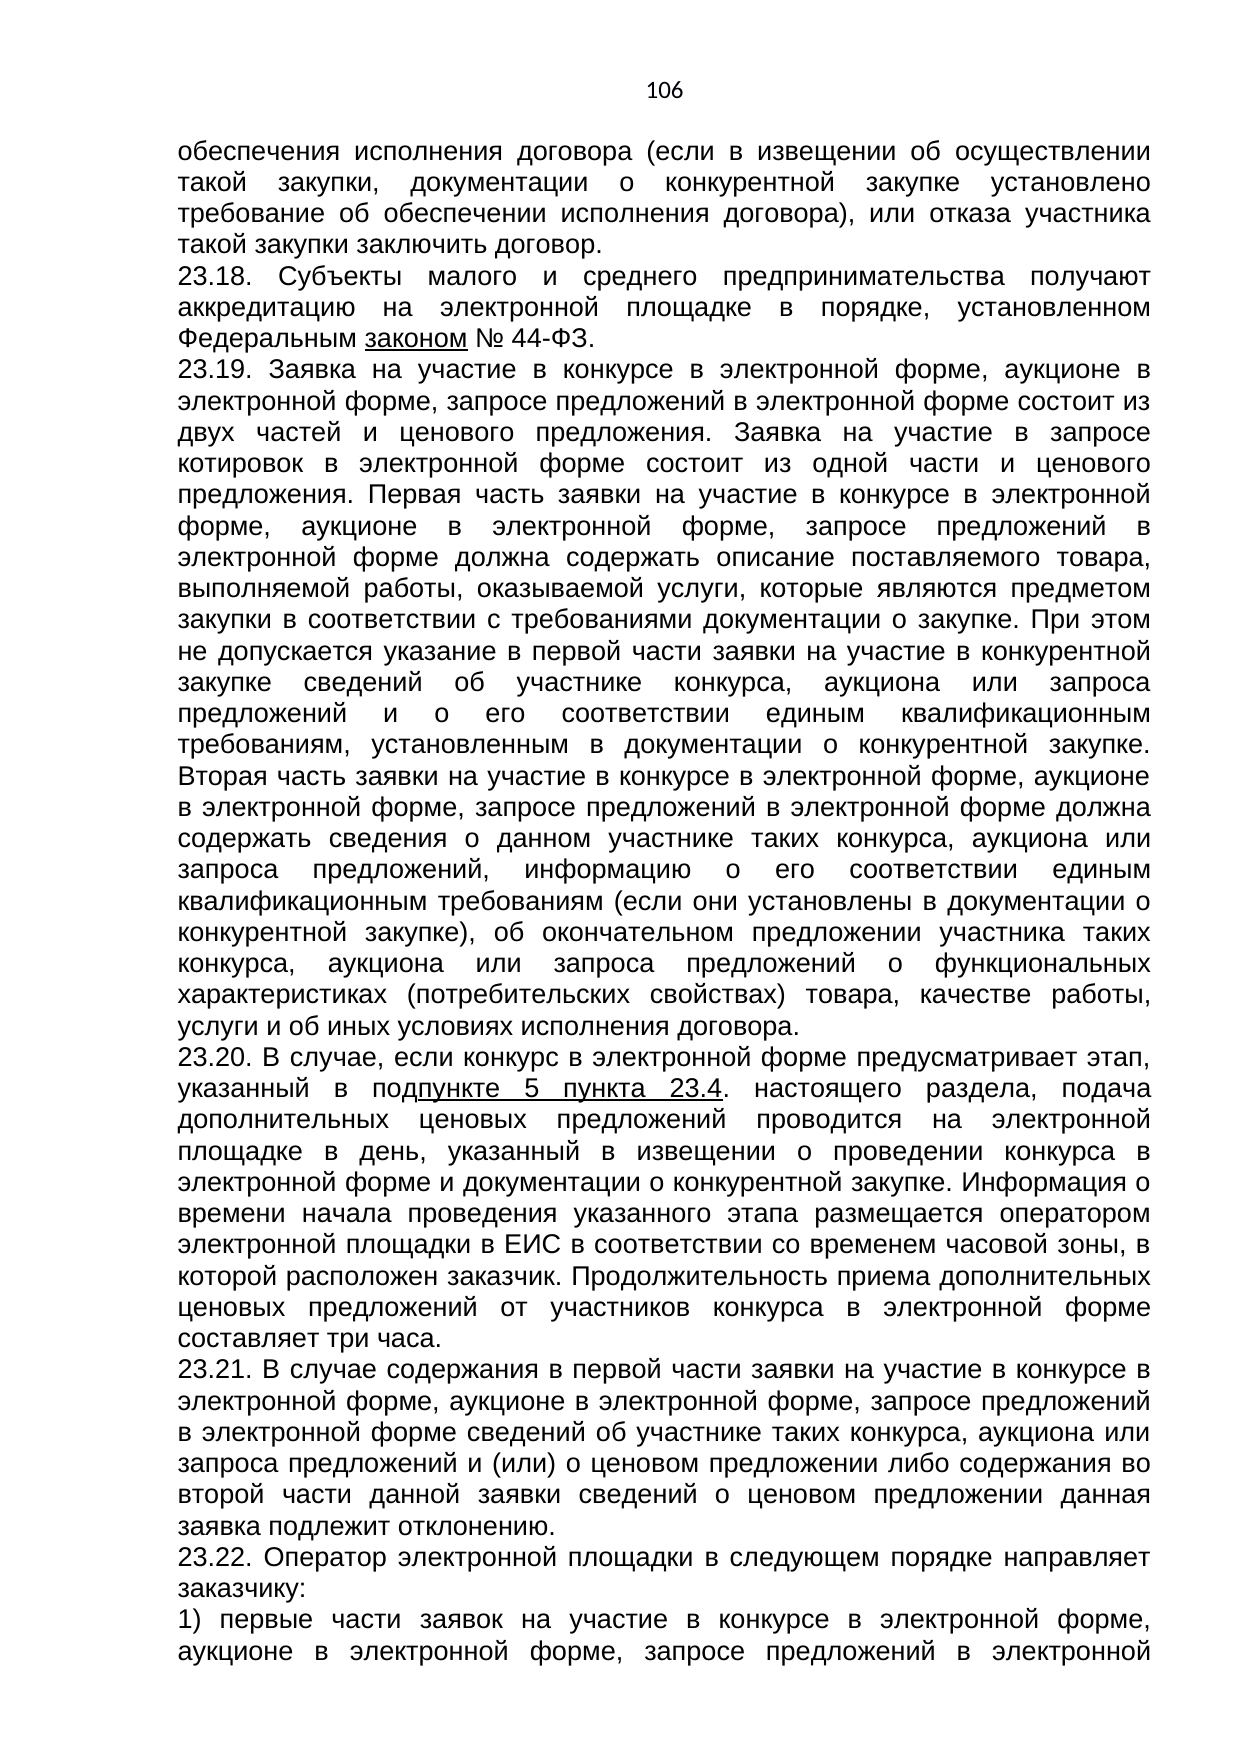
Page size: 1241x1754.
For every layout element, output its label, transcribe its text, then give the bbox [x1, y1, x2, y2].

text 23.22. Оператор электронной площадки в следующем порядке направляет заказчику: [177, 1541, 1152, 1603]
text 23.21. В случае содержания в первой части заявки на участие в конкурсе в электронной форме, аукционе в электронной форме, запросе предложений в электронной форме сведений об участнике таких конкурса, аукциона или запроса предложений и (или) о ценовом предложении либо содержания во второй части данной заявки сведений о ценовом предложении данная заявка подлежит отклонению. [177, 1353, 1152, 1541]
text 23.19. Заявка на участие в конкурсе в электронной форме, аукционе в электронной форме, запросе предложений в электронной форме состоит из двух частей и ценового предложения. Заявка на участие в запросе котировок в электронной форме состоит из одной части и ценового предложения. Первая часть заявки на участие в конкурсе в электронной форме, аукционе в электронной форме, запросе предложений в электронной форме должна содержать описание поставляемого товара, выполняемой работы, оказываемой услуги, которые являются предметом закупки в соответствии с требованиями документации о закупке. При этом не допускается указание в первой части заявки на участие в конкурентной закупке сведений об участнике конкурса, аукциона или запроса предложений и о его соответствии единым квалификационным требованиям, установленным в документации о конкурентной закупке. Вторая часть заявки на участие в конкурсе в электронной форме, аукционе в электронной форме, запросе предложений в электронной форме должна содержать сведения о данном участнике таких конкурса, аукциона или запроса предложений, информацию о его соответствии единым квалификационным требованиям (если они установлены в документации о конкурентной закупке), об окончательном предложении участника таких конкурса, аукциона или запроса предложений о функциональных характеристиках (потребительских свойствах) товара, качестве работы, услуги и об иных условиях исполнения договора. [177, 353, 1152, 1041]
text 23.20. В случае, если конкурс в электронной форме предусматривает этап, указанный в подпункте 5 пункта 23.4. настоящего раздела, подача дополнительных ценовых предложений проводится на электронной площадке в день, указанный в извещении о проведении конкурса в электронной форме и документации о конкурентной закупке. Информация о времени начала проведения указанного этапа размещается оператором электронной площадки в ЕИС в соответствии со временем часовой зоны, в которой расположен заказчик. Продолжительность приема дополнительных ценовых предложений от участников конкурса в электронной форме составляет три часа. [177, 1041, 1152, 1353]
text обеспечения исполнения договора (если в извещении об осуществлении такой закупки, документации о конкурентной закупке установлено требование об обеспечении исполнения договора), или отказа участника такой закупки заключить договор. [177, 135, 1152, 260]
text 1) первые части заявок на участие в конкурсе в электронной форме, аукционе в электронной форме, запросе предложений в электронной [177, 1603, 1152, 1666]
text 23.18. Субъекты малого и среднего предпринимательства получают аккредитацию на электронной площадке в порядке, установленном Федеральным законом № 44-ФЗ. [177, 260, 1152, 353]
